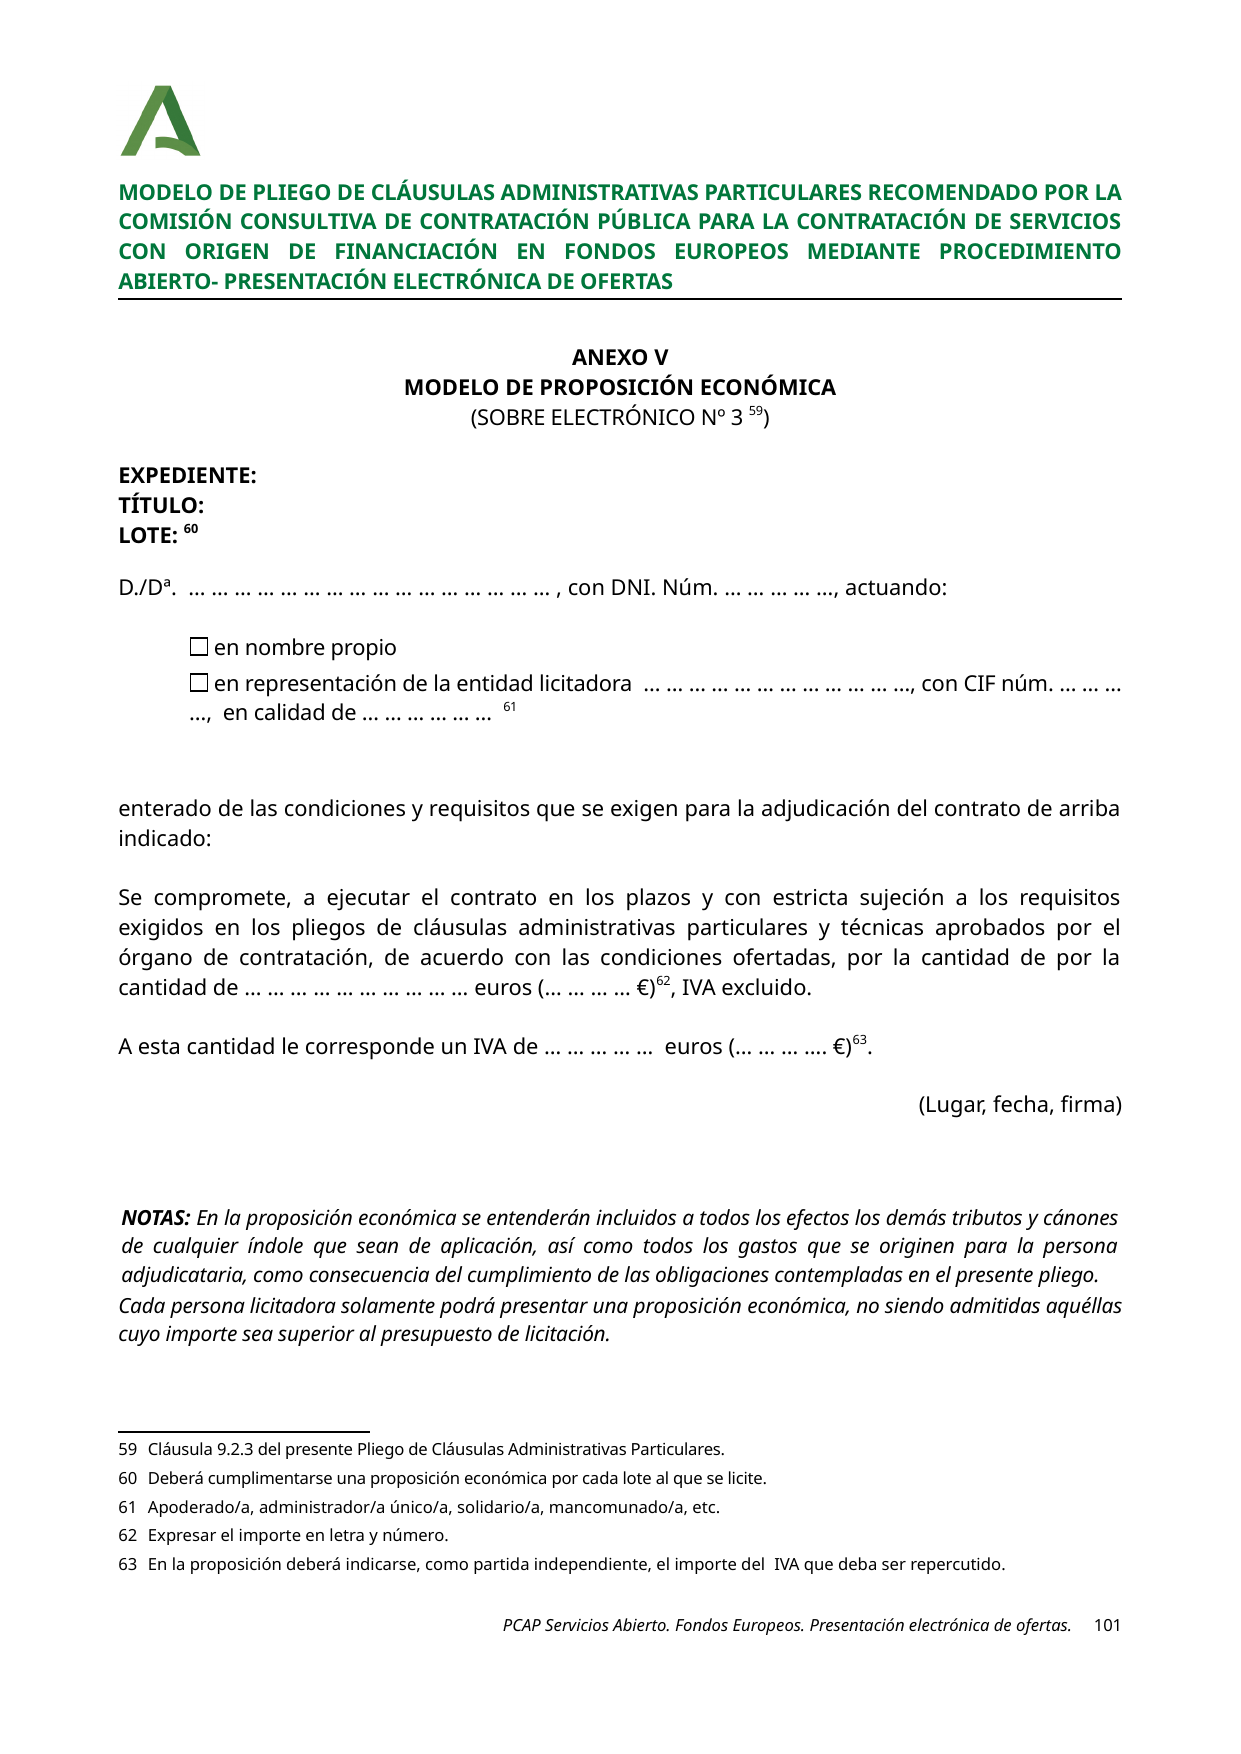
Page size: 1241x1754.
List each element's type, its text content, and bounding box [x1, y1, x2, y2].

text LOTE: [118, 519, 1122, 549]
text (SOBRE ELECTRÓNICO Nº 3 ) [118, 402, 1122, 432]
text en representación de la entidad licitadora … … … … … … … … … … … …, con CIF núm. … … … …, en calidad de … … … … … … [189, 667, 1122, 727]
text En la proposición deberá indicarse, como partida independiente, el importe del IVA que deba ser repercutido. [118, 1553, 1122, 1575]
text Apoderado/a, administrador/a único/a, solidario/a, mancomunado/a, etc. [118, 1495, 1122, 1518]
picture [116, 81, 205, 160]
text EXPEDIENTE: [118, 460, 1122, 490]
text ANEXO V [118, 342, 1122, 372]
text en nombre propio [189, 632, 1122, 661]
text Cada persona licitadora solamente podrá presentar una proposición económica, no siendo admitidas aquéllas cuyo importe sea superior al presupuesto de licitación. [118, 1291, 1122, 1348]
text A esta cantidad le corresponde un IVA de … … … … … euros (… … … …. €). [118, 1031, 1122, 1061]
text TÍTULO: [118, 490, 1122, 519]
text enterado de las condiciones y requisitos que se exigen para la adjudicación del contrato de arriba indicado: [118, 793, 1122, 852]
text Cláusula 9.2.3 del presente Pliego de Cláusulas Administrativas Particulares. [118, 1438, 1122, 1461]
text (Lugar, fecha, firma) [118, 1089, 1122, 1119]
text Expresar el importe en letra y número. [118, 1524, 1122, 1547]
text D./Dª. … … … … … … … … … … … … … … … … , con DNI. Núm. … … … … …, actuando: [118, 572, 1122, 602]
text Deberá cumplimentarse una proposición económica por cada lote al que se licite. [118, 1467, 1122, 1489]
text MODELO DE PLIEGO DE CLÁUSULAS ADMINISTRATIVAS PARTICULARES RECOMENDADO POR LA COMISIÓN CONSULTIVA DE CONTRATACIÓN PÚBLICA PARA LA CONTRATACIÓN DE SERVICIOS CON ORIGEN DE FINANCIACIÓN EN FONDOS EUROPEOS MEDIANTE PROCEDIMIENTO ABIERTO- PRESENTACIÓN ELECTRÓNICA DE OFERTAS [118, 177, 1122, 298]
text Se compromete, a ejecutar el contrato en los plazos y con estricta sujeción a los requisitos exigidos en los pliegos de cláusulas administrativas particulares y técnicas aprobados por el órgano de contratación, de acuerdo con las condiciones ofertadas, por la cantidad de por la cantidad de … … … … … … … … … … euros (… … … … €), IVA excluido. [118, 882, 1122, 1001]
text MODELO DE PROPOSICIÓN ECONÓMICA [118, 372, 1122, 402]
text NOTAS: En la proposición económica se entenderán incluidos a todos los efectos los demás tributos y cánones de cualquier índole que sean de aplicación, así como todos los gastos que se originen para la persona adjudicataria, como consecuencia del cumplimiento de las obligaciones contempladas en el presente pliego. [118, 1200, 1122, 1291]
